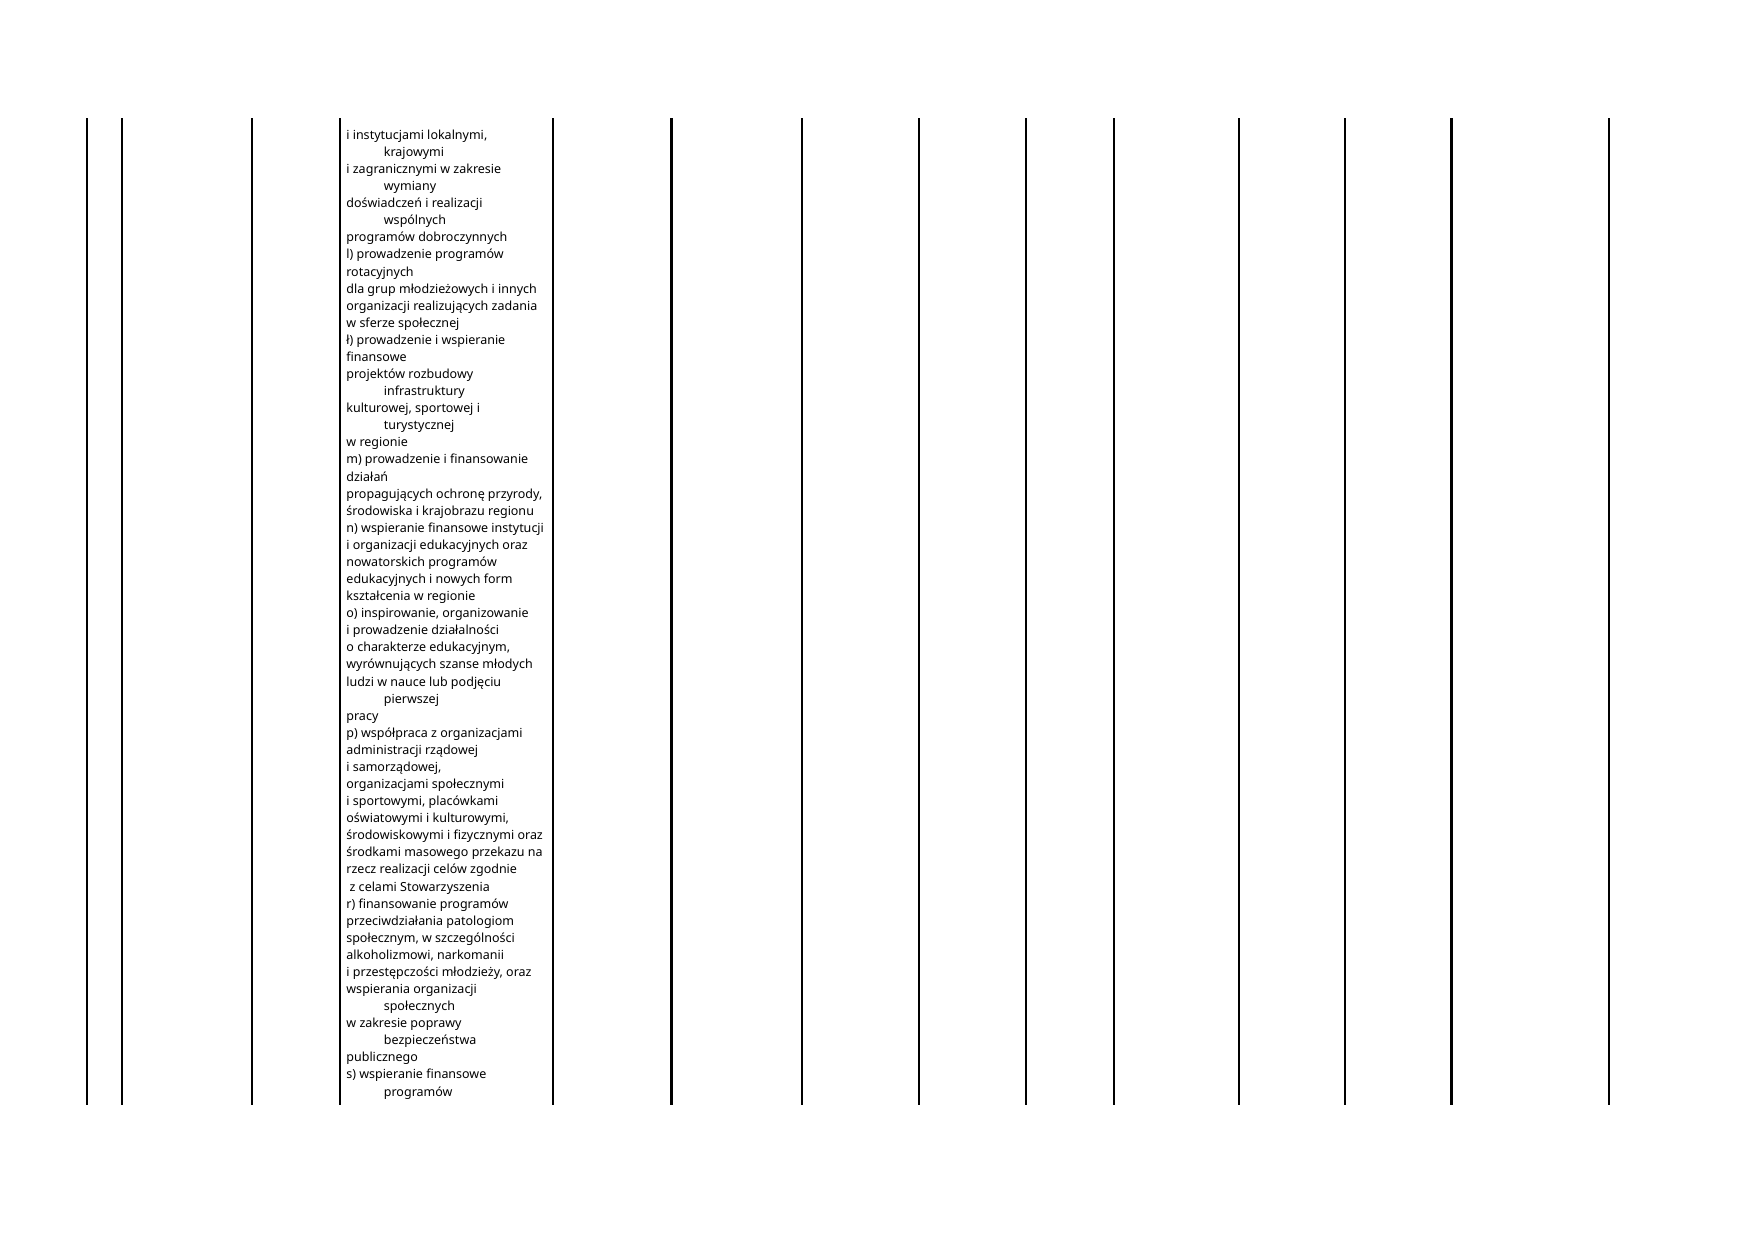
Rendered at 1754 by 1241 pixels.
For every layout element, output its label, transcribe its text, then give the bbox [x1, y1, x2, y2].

table_cell [253, 118, 339, 1105]
table_cell [554, 118, 670, 1105]
table_cell - [1115, 118, 1238, 1105]
table_cell [673, 118, 801, 1105]
table_cell i instytucjami lokalnymi, krajowymi i zagranicznymi w zakresie wymiany doświadczeń i realizacji wspólnych programów dobroczynnych l) prowadzenie programów rotacyjnych dla grup młodzieżowych i innych organizacji realizujących zadania w sferze społecznej ł) prowadzenie i wspieranie finansowe projektów rozbudowy infrastruktury kulturowej, sportowej i turystycznej w regionie m) prowadzenie i finansowanie działań propagujących ochronę przyrody, środowiska i krajobrazu regionu n) wspieranie finansowe instytucji i organizacji edukacyjnych oraz nowatorskich programów edukacyjnych i nowych form kształcenia w regionie o) inspirowanie, organizowanie i prowadzenie działalności o charakterze edukacyjnym, wyrównujących szanse młodych ludzi w nauce lub podjęciu pierwszej pracy p) współpraca z organizacjami administracji rządowej i samorządowej, organizacjami społecznymi i sportowymi, placówkami oświatowymi i kulturowymi, środowiskowymi i fizycznymi oraz środkami masowego przekazu na rzecz realizacji celów zgodnie z celami Stowarzyszenia r) finansowanie programów przeciwdziałania patologiom społecznym, w szczególności alkoholizmowi, narkomanii i przestępczości młodzieży, oraz wspierania organizacji społecznych w zakresie poprawy bezpieczeństwa publicznego s) wspieranie finansowe programów [341, 118, 552, 1105]
table_cell [1027, 118, 1113, 1105]
table_cell [1453, 118, 1608, 1105]
table_cell [803, 118, 918, 1105]
table_cell [920, 118, 1025, 1105]
table_cell [88, 118, 121, 1105]
table_cell [123, 118, 251, 1105]
table_cell [1346, 118, 1450, 1105]
table_cell - [1240, 118, 1344, 1105]
